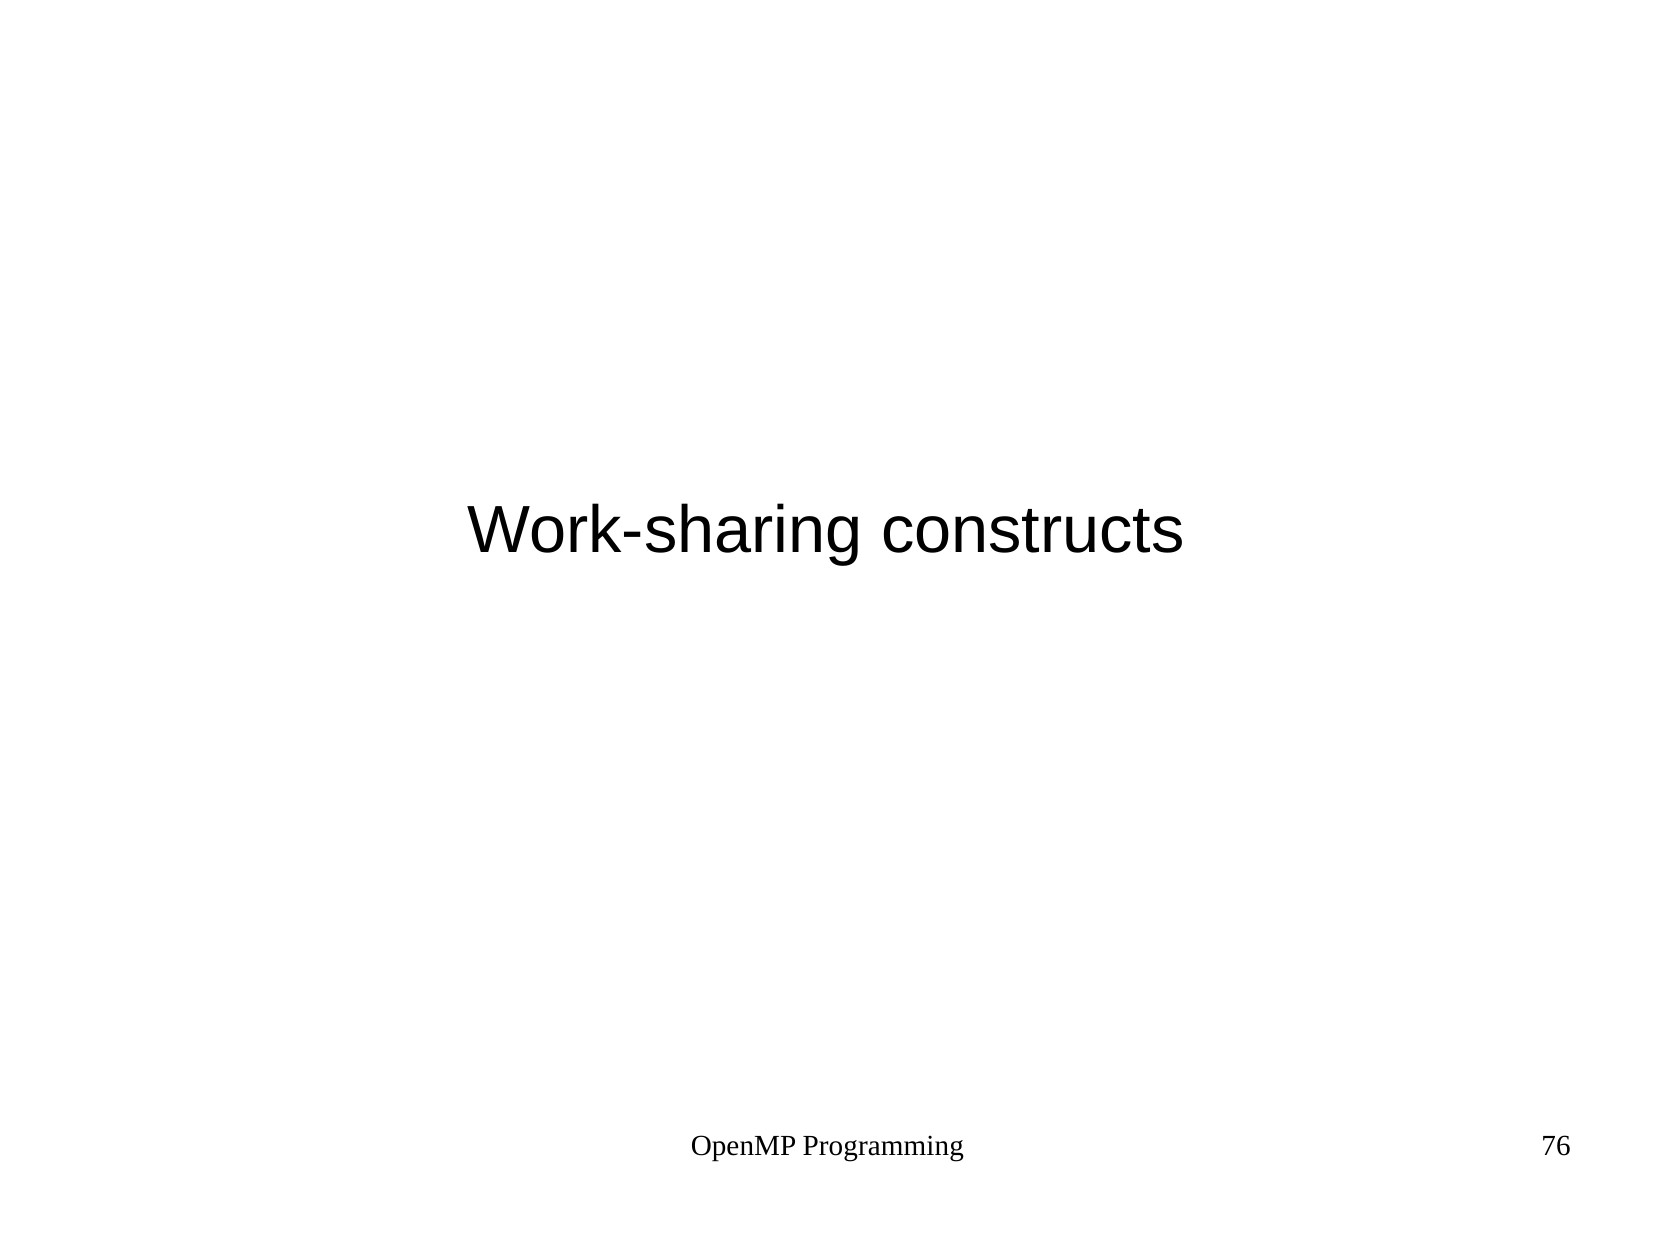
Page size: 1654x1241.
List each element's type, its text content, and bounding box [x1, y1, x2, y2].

subtitle Work-sharing constructs [82, 49, 1571, 1010]
